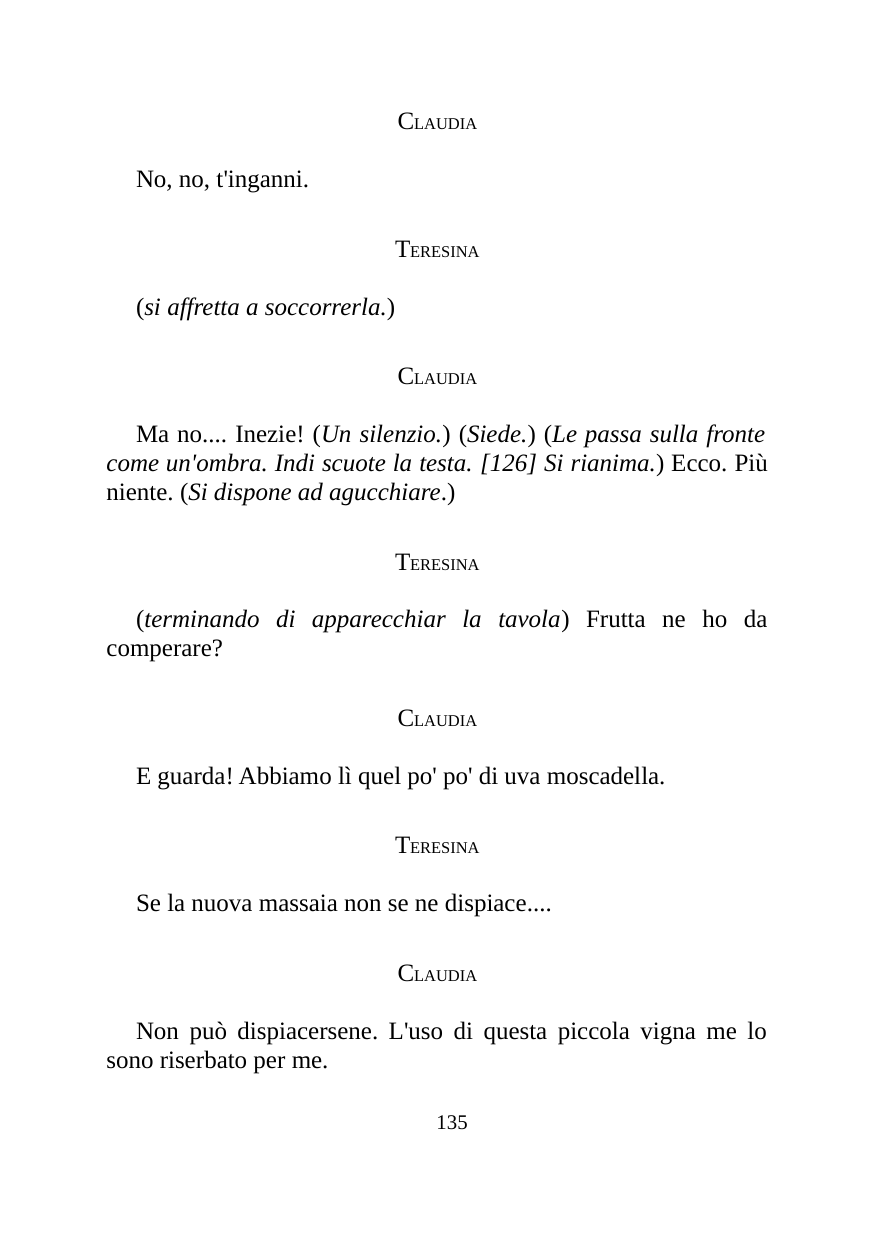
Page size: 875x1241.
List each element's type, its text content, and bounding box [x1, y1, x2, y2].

text Teresina [106, 234, 768, 263]
text Claudia [106, 106, 768, 135]
text No, no, t'inganni. [106, 164, 768, 193]
text Claudia [106, 361, 768, 390]
text Claudia [106, 958, 768, 987]
text (si affretta a soccorrerla.) [106, 292, 768, 321]
text Teresina [106, 547, 768, 575]
text Non può dispiacersene. L'uso di questa piccola vigna me lo sono riserbato per me. [106, 1016, 768, 1073]
text (terminando di apparecchiar la tavola) Frutta ne ho da comperare? [106, 604, 768, 662]
text Teresina [106, 831, 768, 859]
text Ma no.... Inezie! (Un silenzio.) (Siede.) (Le passa sulla fronte come un'ombra. Indi scuote la testa. [126] Si rianima.) Ecco. Più niente. (Si dispone ad agucchiare.) [106, 419, 768, 506]
text Se la nuova massaia non se ne dispiace.... [106, 888, 768, 917]
text E guarda! Abbiamo lì quel po' po' di uva moscadella. [106, 761, 768, 789]
text Claudia [106, 703, 768, 732]
